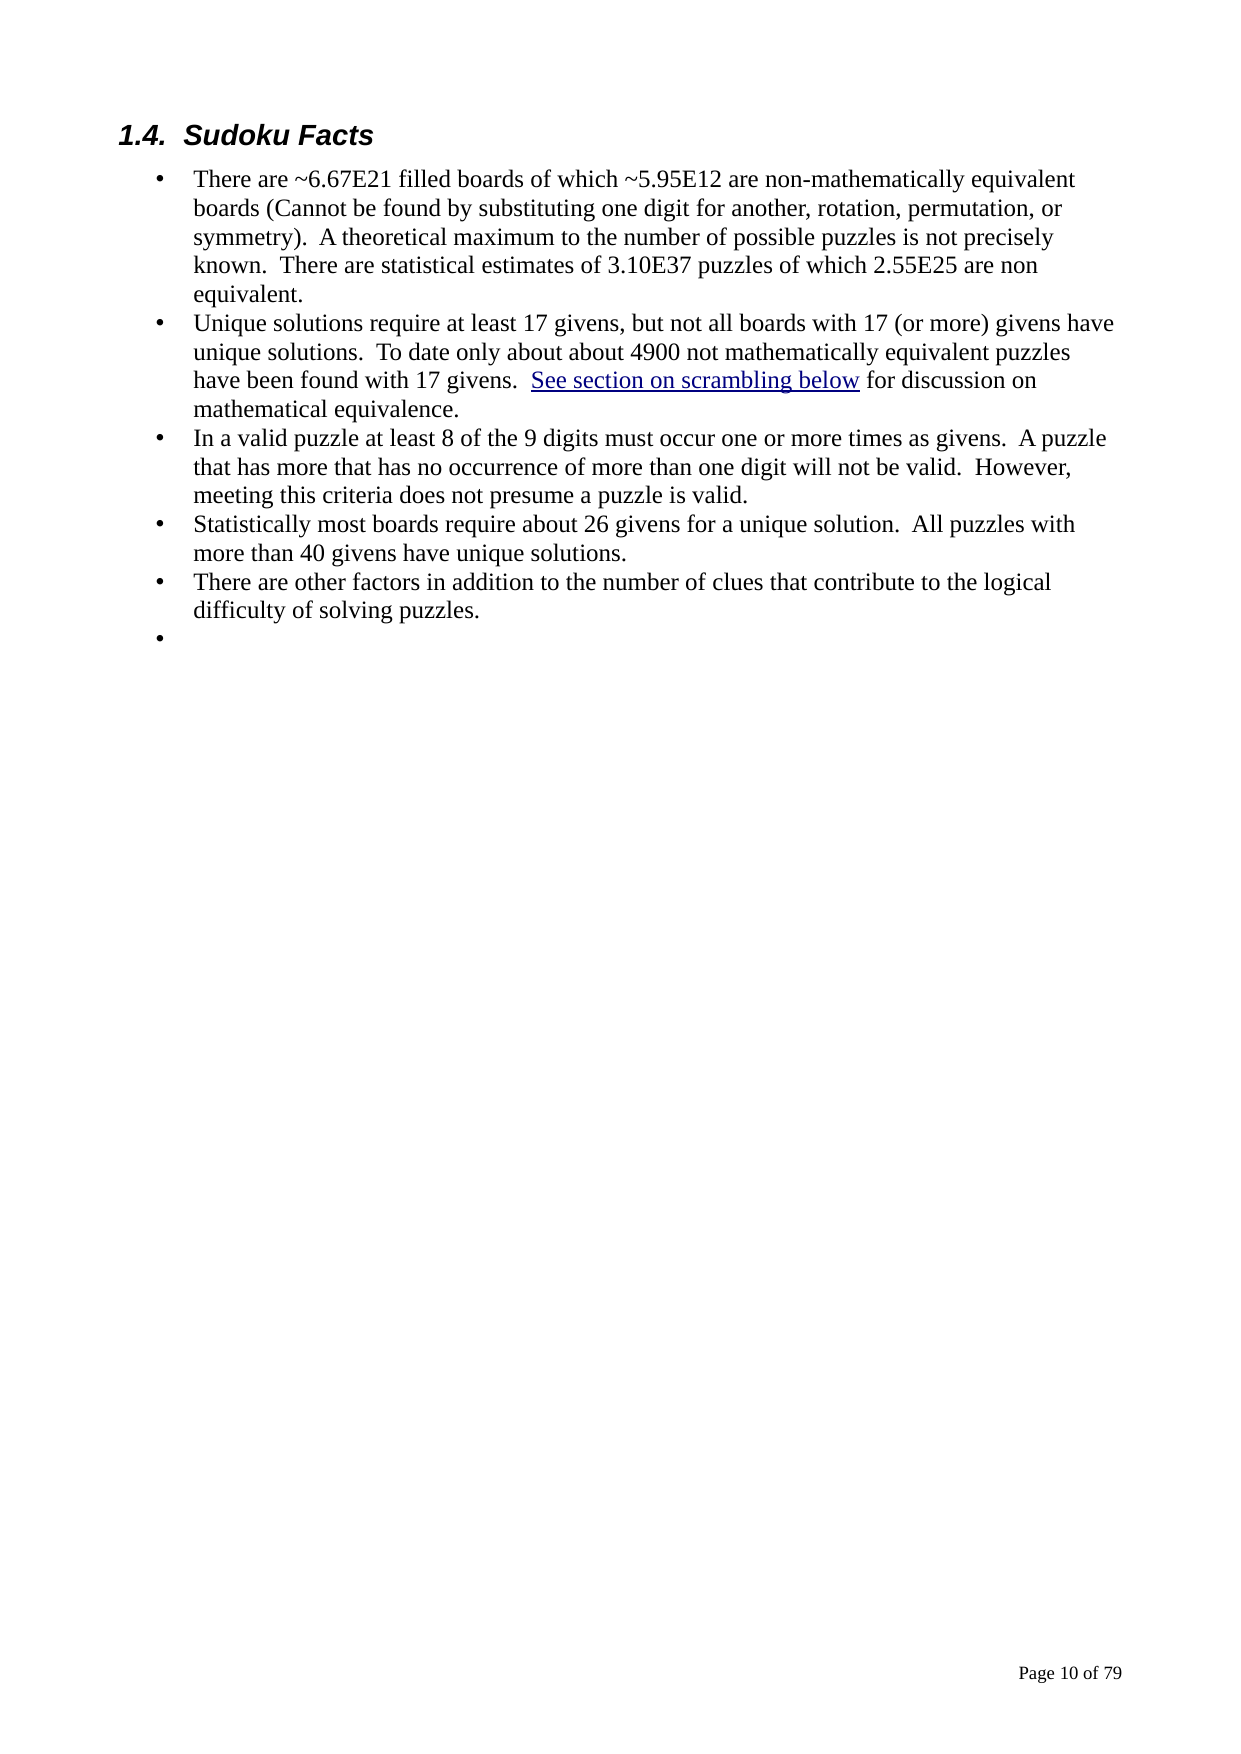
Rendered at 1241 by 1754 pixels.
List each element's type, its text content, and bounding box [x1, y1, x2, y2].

list Statistically most boards require about 26 givens for a unique solution. All puzzles with more than 40 givens have unique solutions. [156, 509, 1122, 567]
list There are other factors in addition to the number of clues that contribute to the logical difficulty of solving puzzles. [156, 567, 1122, 624]
list In a valid puzzle at least 8 of the 9 digits must occur one or more times as givens. A puzzle that has more that has no occurrence of more than one digit will not be valid. However, meeting this criteria does not presume a puzzle is valid. [156, 423, 1122, 509]
list Unique solutions require at least 17 givens, but not all boards with 17 (or more) givens have unique solutions. To date only about about 4900 not mathematically equivalent puzzles have been found with 17 givens. See section on scrambling below for discussion on mathematical equivalence. [156, 308, 1122, 423]
list There are ~6.67E21 filled boards of which ~5.95E12 are non-mathematically equivalent boards (Cannot be found by substituting one digit for another, rotation, permutation, or symmetry). A theoretical maximum to the number of possible puzzles is not precisely known. There are statistical estimates of 3.10E37 puzzles of which 2.55E25 are non equivalent. [156, 164, 1122, 308]
subtitle Sudoku Facts [118, 118, 1122, 152]
